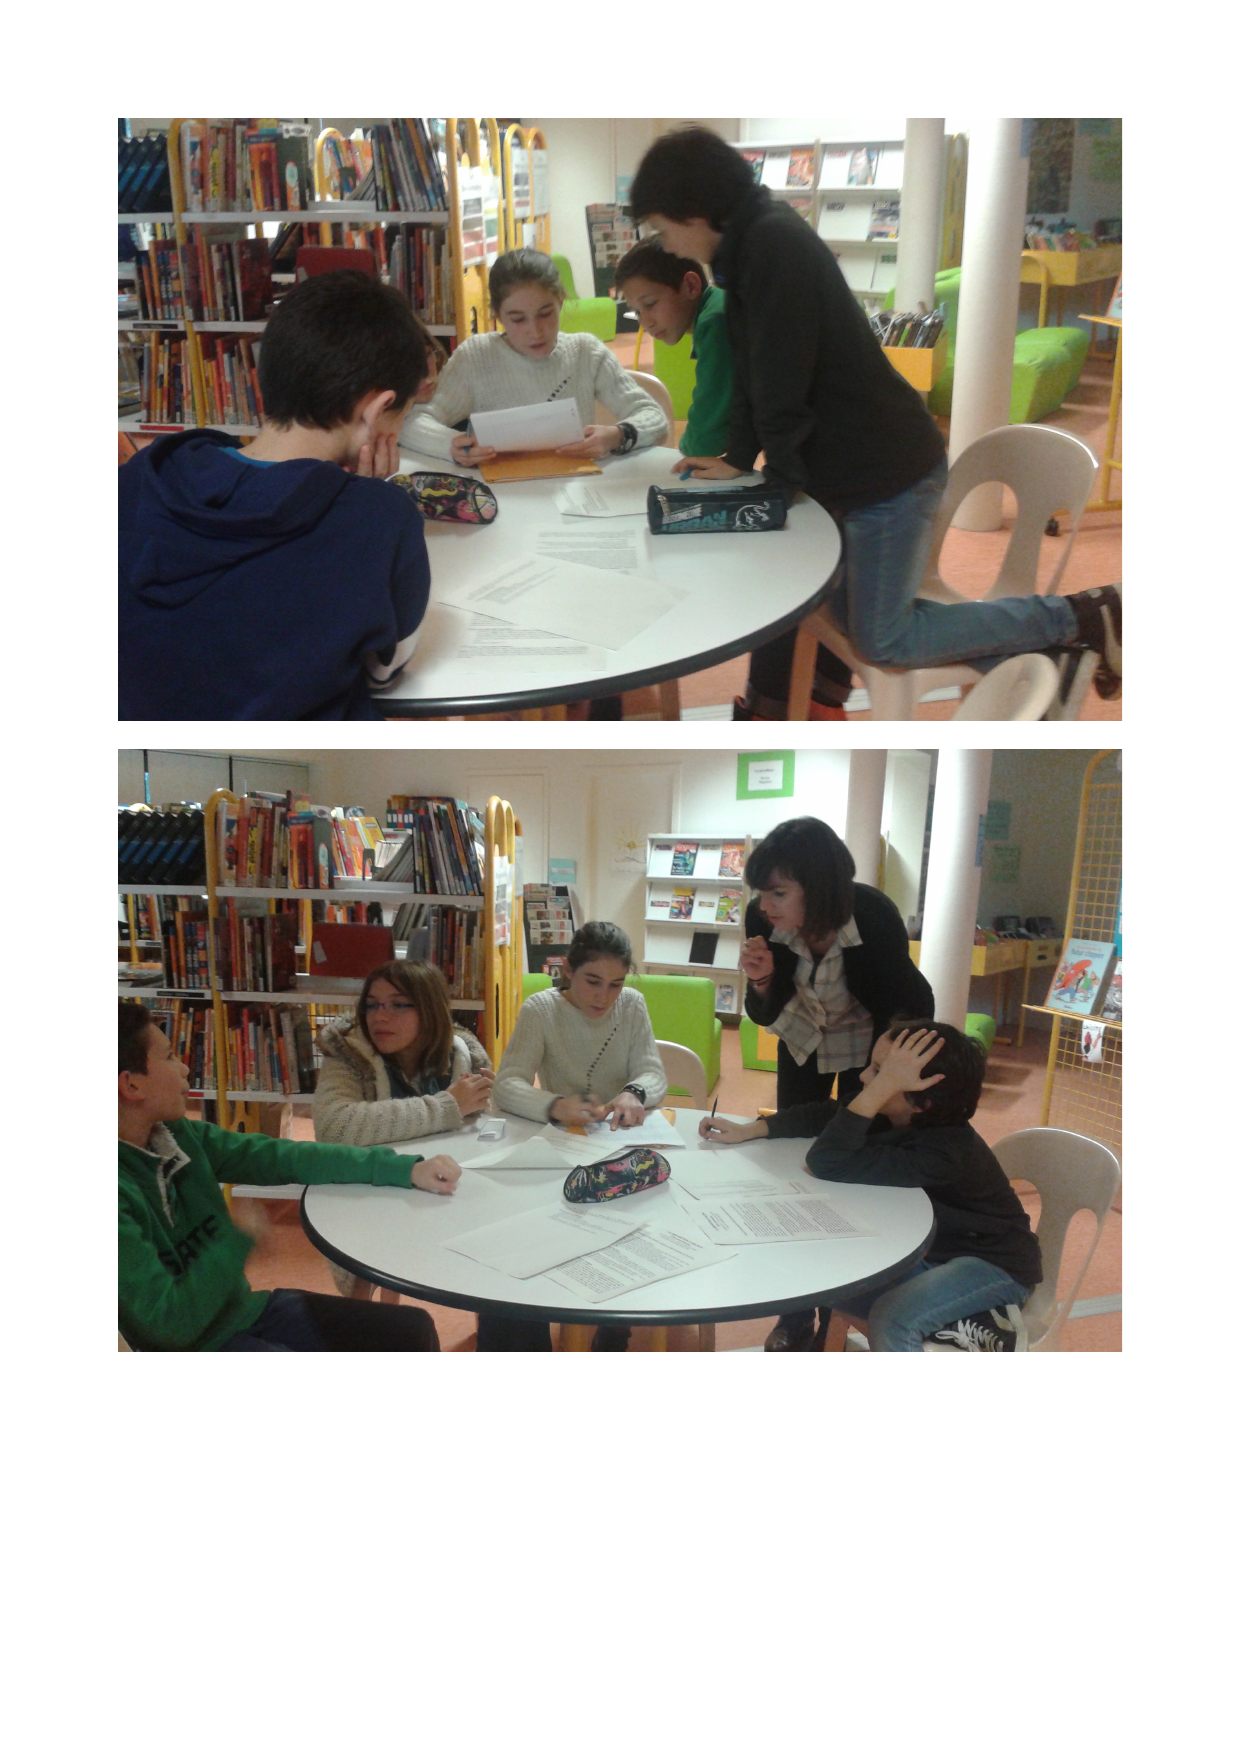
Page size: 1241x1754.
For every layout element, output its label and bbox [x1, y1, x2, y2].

picture [118, 118, 1123, 721]
picture [118, 749, 1123, 1352]
